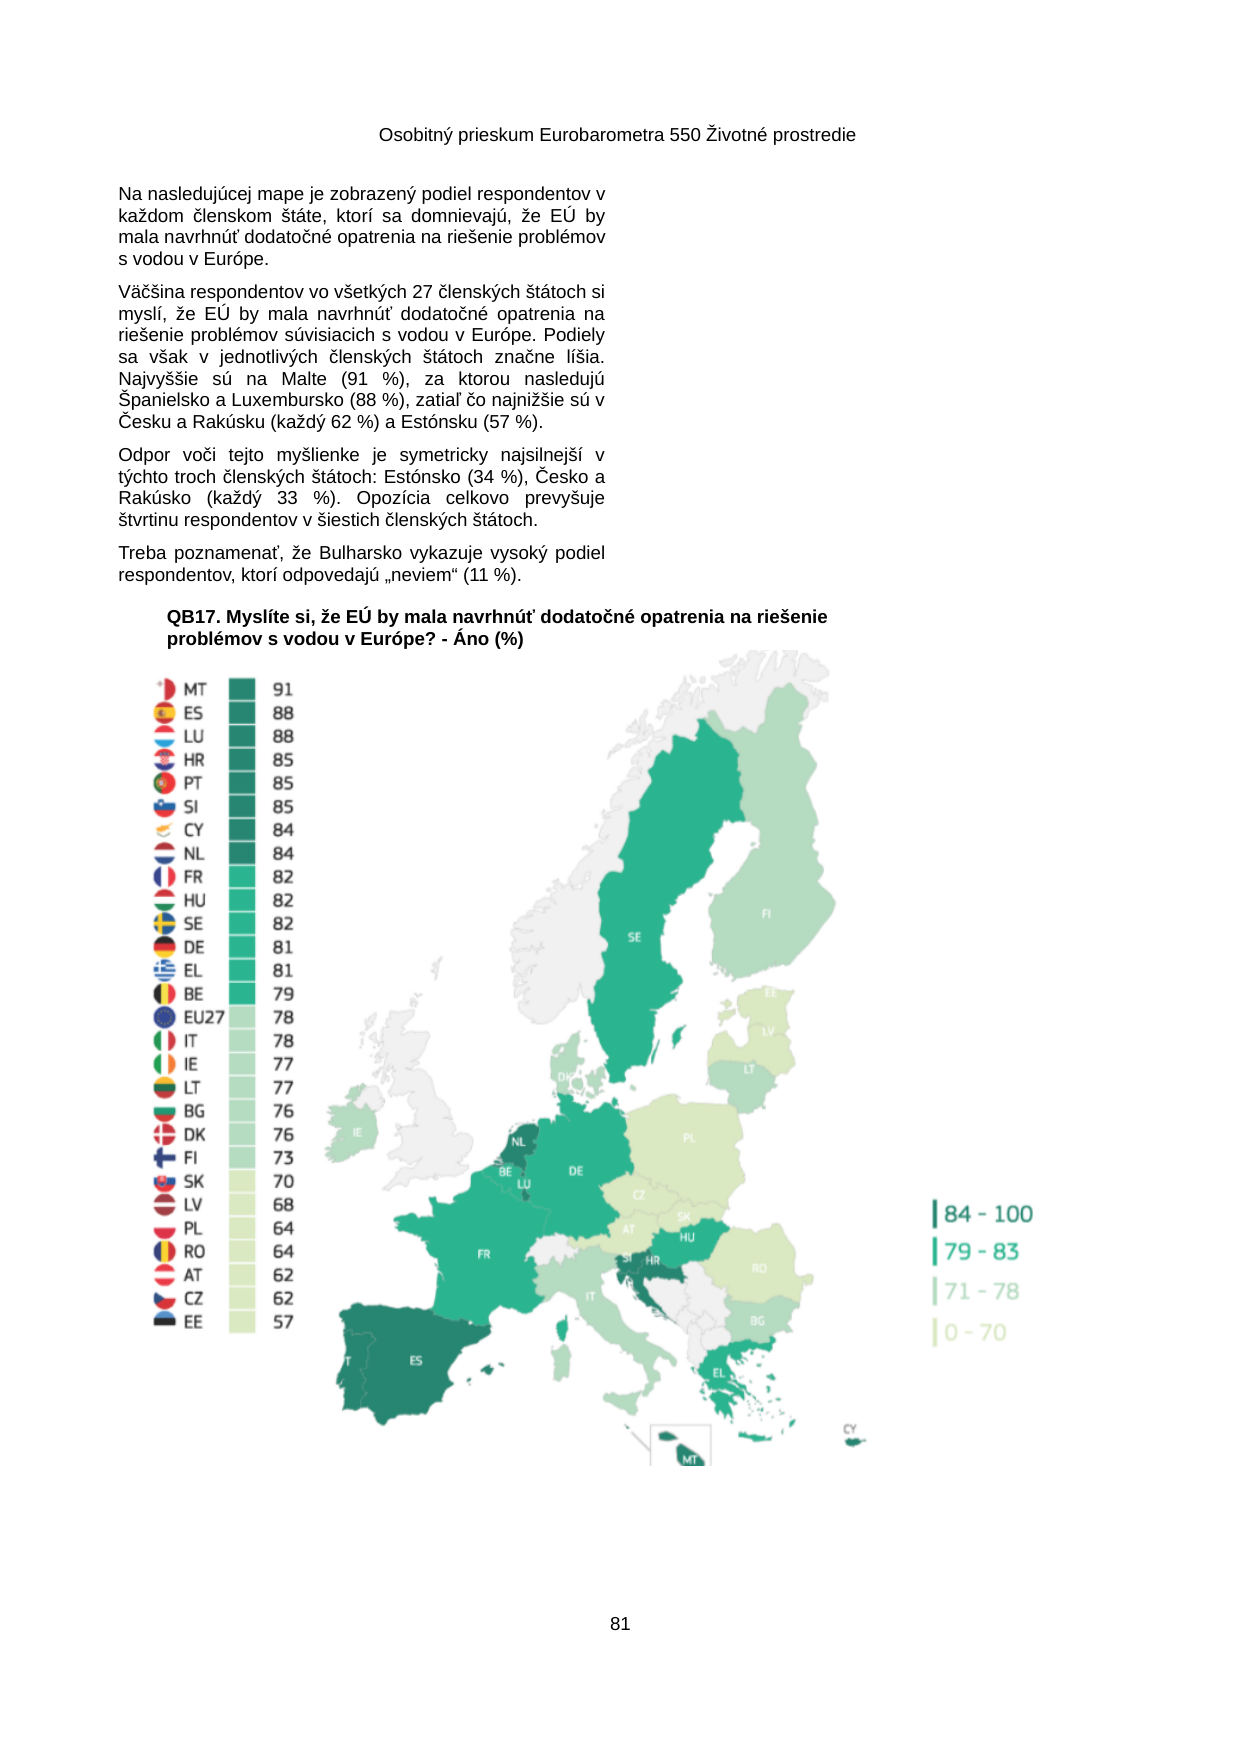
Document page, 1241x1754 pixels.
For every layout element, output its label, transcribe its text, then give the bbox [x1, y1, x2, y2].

text Treba poznamenať, že Bulharsko vykazuje vysoký podiel respondentov, ktorí odpovedajú „neviem“ (11 %). [118, 542, 605, 585]
picture [118, 650, 1046, 1466]
text Na nasledujúcej mape je zobrazený podiel respondentov v každom členskom štáte, ktorí sa domnievajú, že EÚ by mala navrhnúť dodatočné opatrenia na riešenie problémov s vodou v Európe. [118, 183, 605, 269]
text Väčšina respondentov vo všetkých 27 členských štátoch si myslí, že EÚ by mala navrhnúť dodatočné opatrenia na riešenie problémov súvisiacich s vodou v Európe. Podiely sa však v jednotlivých členských štátoch značne líšia. Najvyššie sú na Malte (91 %), za ktorou nasledujú Španielsko a Luxembursko (88 %), zatiaľ čo najnižšie sú v Česku a Rakúsku (každý 62 %) a Estónsku (57 %). [118, 281, 605, 432]
text Odpor voči tejto myšlienke je symetricky najsilnejší v týchto troch členských štátoch: Estónsko (34 %), Česko a Rakúsko (každý 33 %). Opozícia celkovo prevyšuje štvrtinu respondentov v šiestich členských štátoch. [118, 444, 605, 530]
